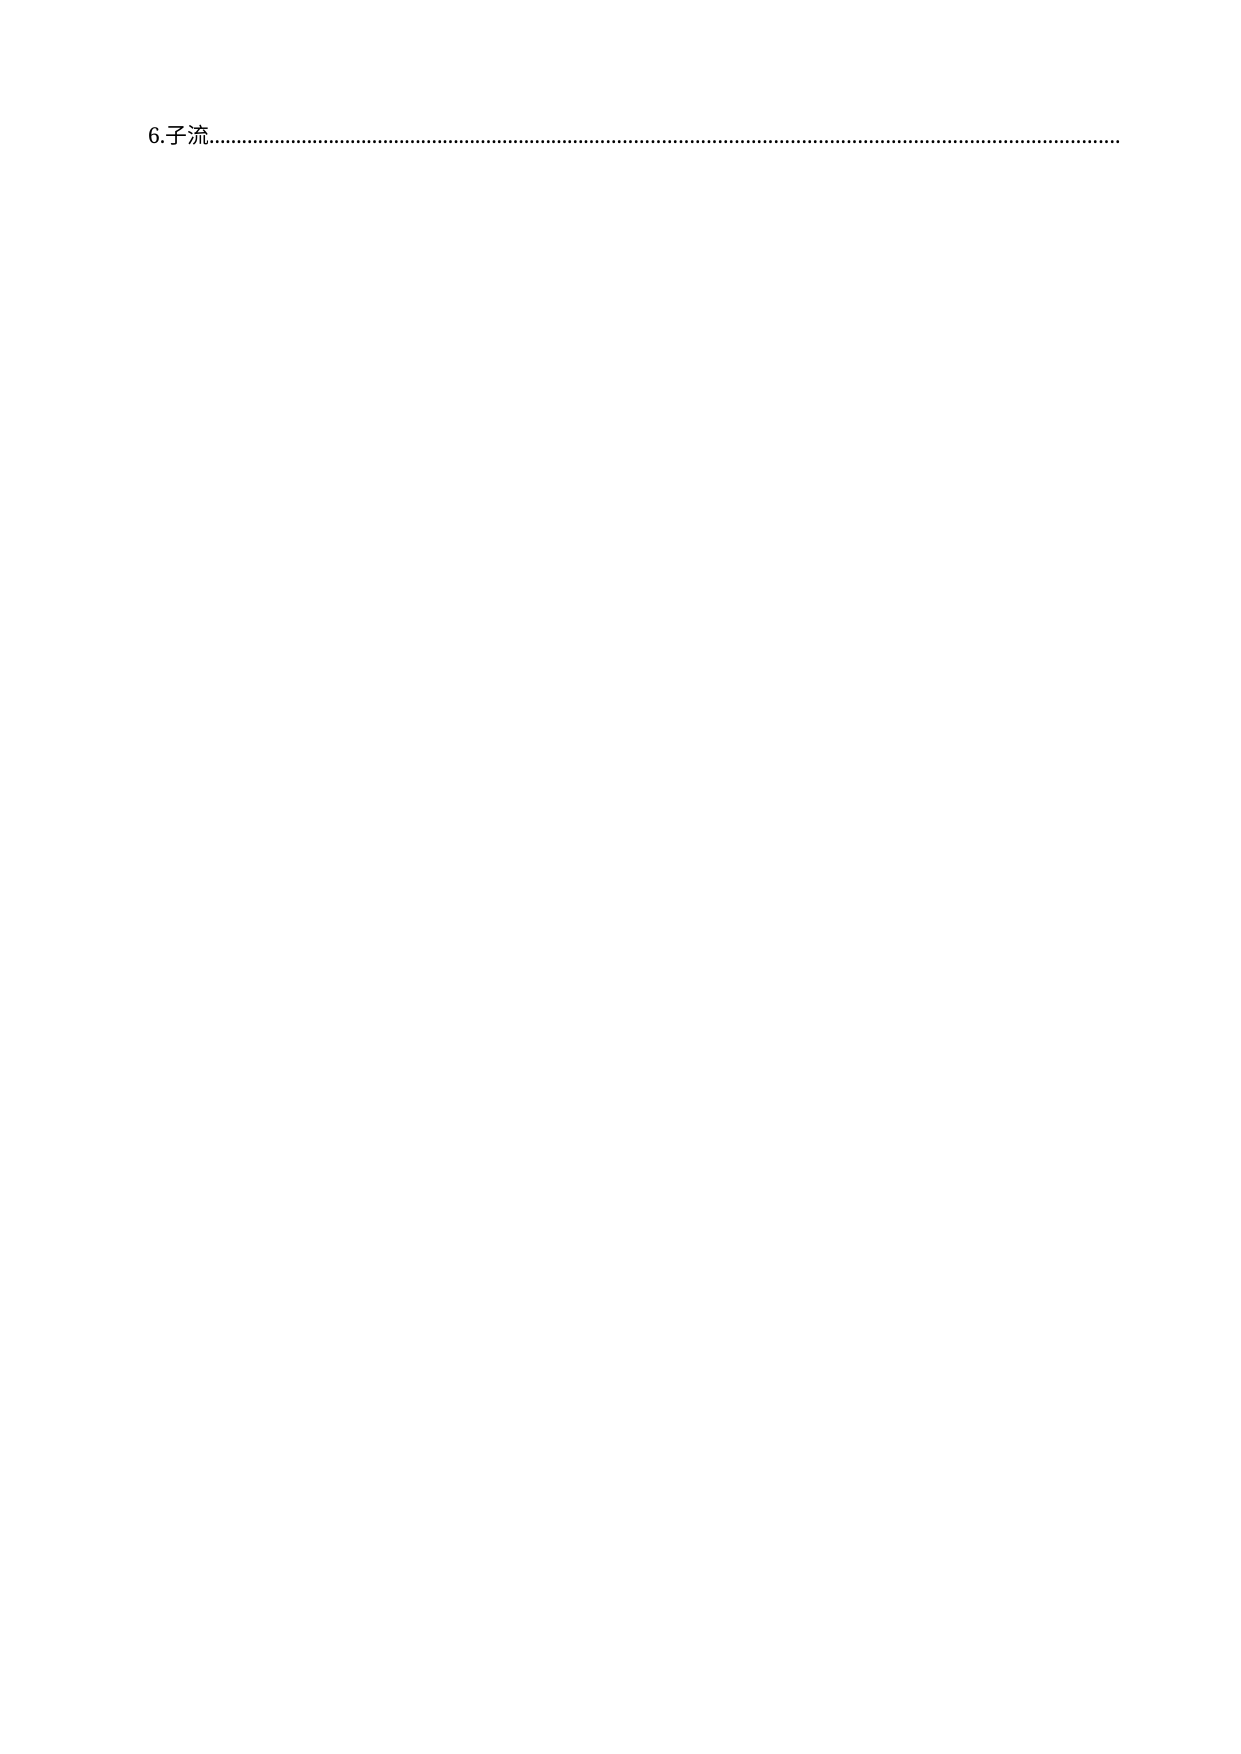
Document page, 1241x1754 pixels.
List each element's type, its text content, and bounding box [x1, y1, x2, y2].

text 6.子流 [148, 118, 1122, 150]
